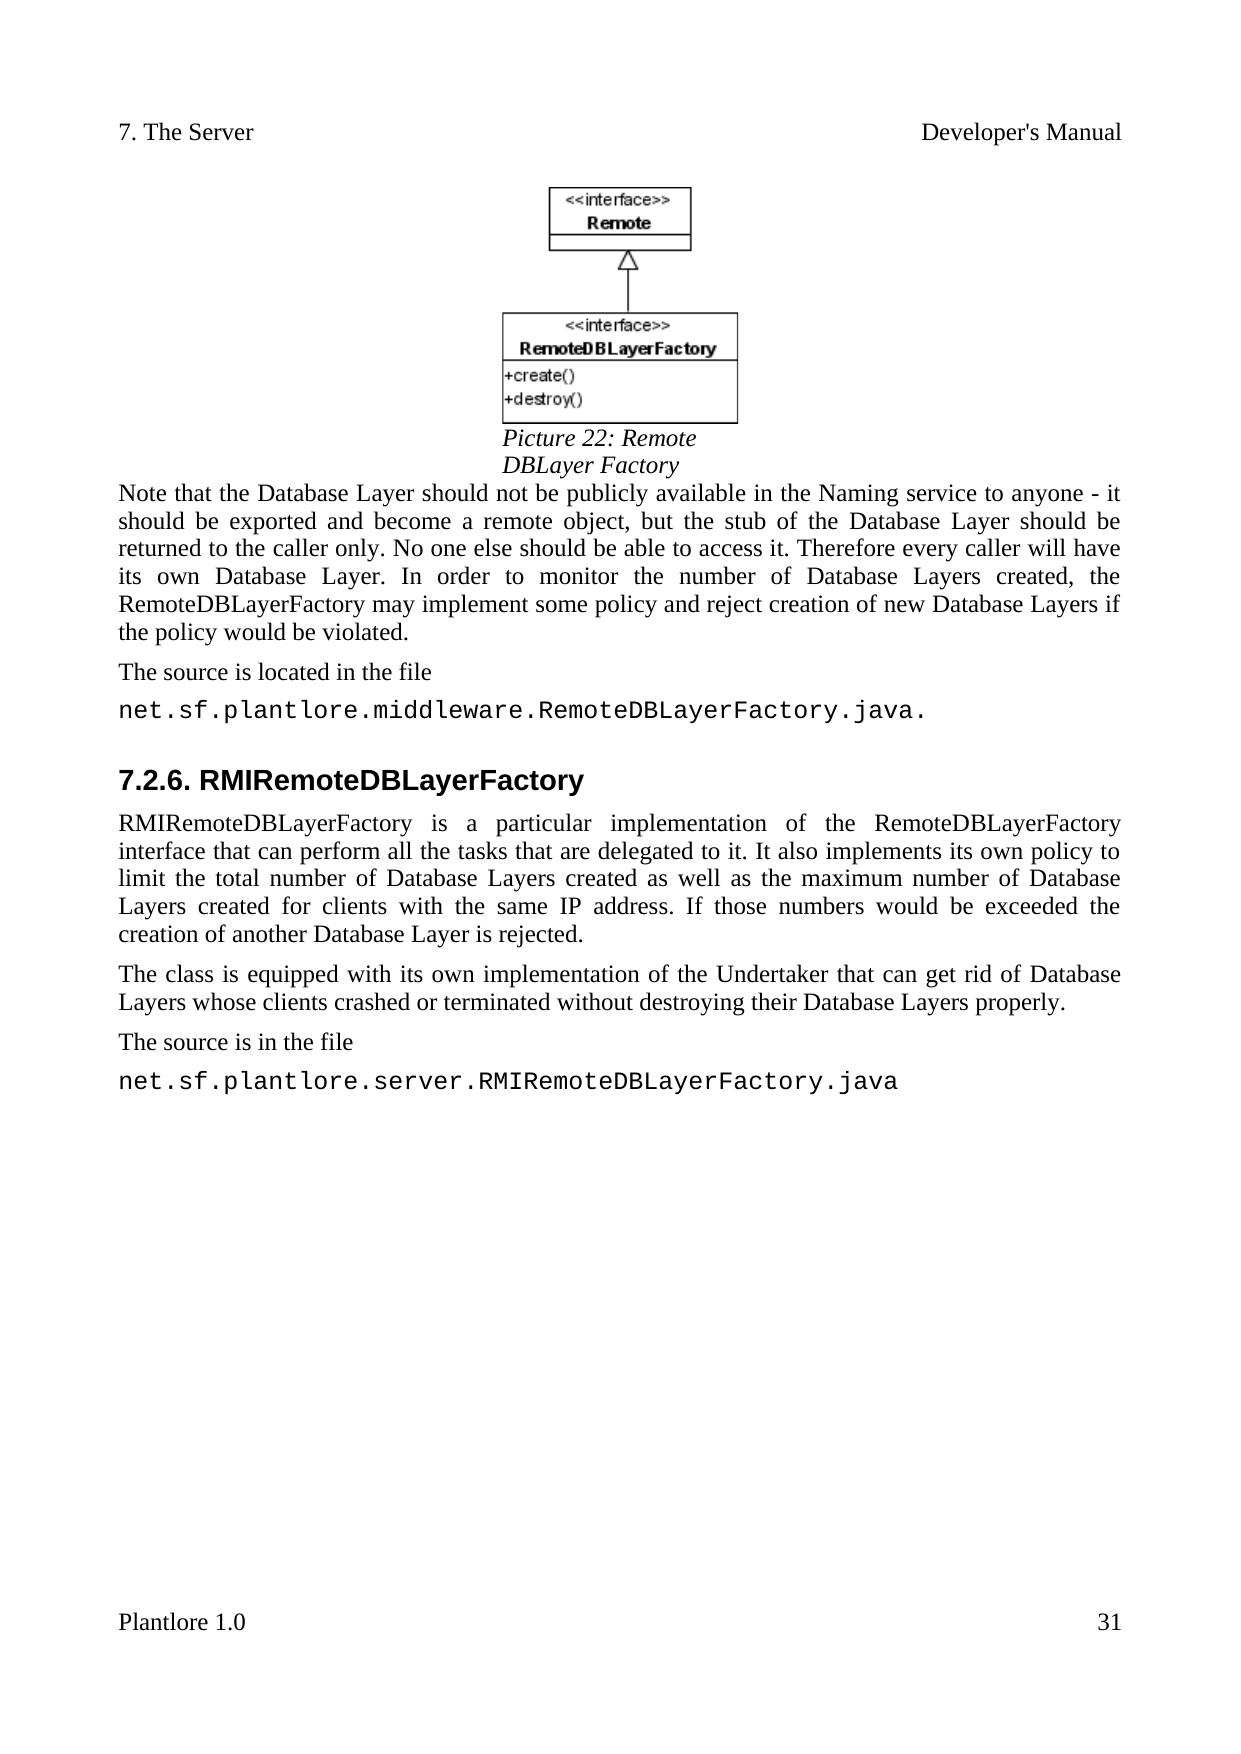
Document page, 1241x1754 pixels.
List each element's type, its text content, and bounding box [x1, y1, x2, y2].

text net.sf.plantlore.middleware.RemoteDBLayerFactory.java. [118, 698, 1122, 726]
picture [502, 187, 739, 424]
subtitle 7.2.6. RMIRemoteDBLayerFactory [118, 764, 1122, 797]
text The class is equipped with its own implementation of the Undertaker that can get rid of Database Layers whose clients crashed or terminated without destroying their Database Layers properly. [118, 960, 1122, 1016]
text net.sf.plantlore.server.RMIRemoteDBLayerFactory.java [118, 1068, 1122, 1097]
text Picture 22: Remote DBLayer Factory [502, 424, 738, 479]
text Note that the Database Layer should not be publicly available in the Naming service to anyone - it should be exported and become a remote object, but the stub of the Database Layer should be returned to the caller only. No one else should be able to access it. Therefore every caller will have its own Database Layer. In order to monitor the number of Database Layers created, the RemoteDBLayerFactory may implement some policy and reject creation of new Database Layers if the policy would be violated. [118, 175, 1122, 645]
text The source is located in the file [118, 658, 1122, 686]
text RMIRemoteDBLayerFactory is a particular implementation of the RemoteDBLayerFactory interface that can perform all the tasks that are delegated to it. It also implements its own policy to limit the total number of Database Layers created as well as the maximum number of Database Layers created for clients with the same IP address. If those numbers would be exceeded the creation of another Database Layer is rejected. [118, 809, 1122, 948]
text The source is in the file [118, 1028, 1122, 1056]
